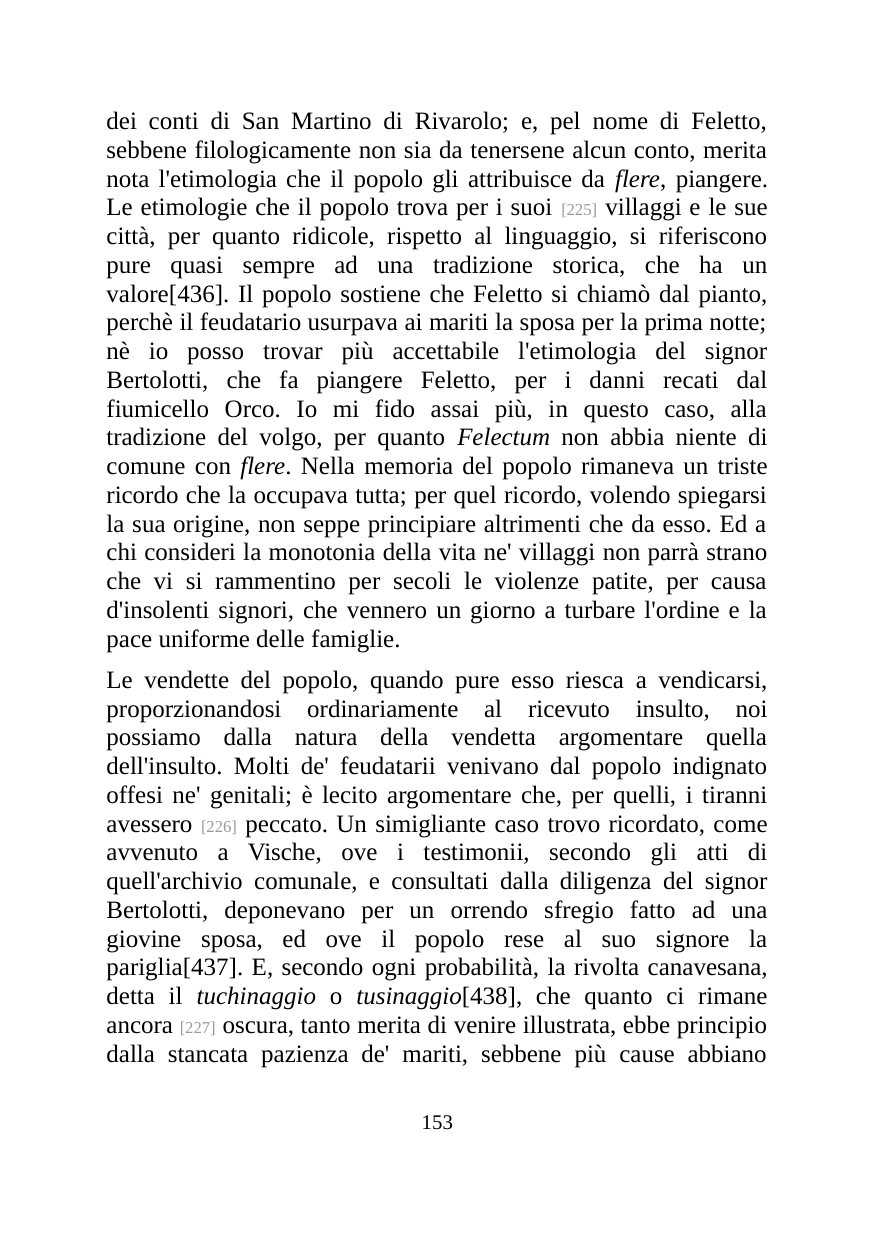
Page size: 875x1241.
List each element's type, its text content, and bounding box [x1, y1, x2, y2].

text Le vendette del popolo, quando pure esso riesca a vendicarsi, proporzionandosi ordinariamente al ricevuto insulto, noi possiamo dalla natura della vendetta argomentare quella dell'insulto. Molti de' feudatarii venivano dal popolo indignato offesi ne' genitali; è lecito argomentare che, per quelli, i tiranni avessero [226] peccato. Un simigliante caso trovo ricordato, come avvenuto a Vische, ove i testimonii, secondo gli atti di quell'archivio comunale, e consultati dalla diligenza del signor Bertolotti, deponevano per un orrendo sfregio fatto ad una giovine sposa, ed ove il popolo rese al suo signore la pariglia[437]. E, secondo ogni probabilità, la rivolta canavesana, detta il tuchinaggio o tusinaggio[438], che quanto ci rimane ancora [227] oscura, tanto merita di venire illustrata, ebbe principio dalla stancata pazienza de' mariti, sebbene più cause abbiano [106, 665, 768, 1067]
text dei conti di San Martino di Rivarolo; e, pel nome di Feletto, sebbene filologicamente non sia da tenersene alcun conto, merita nota l'etimologia che il popolo gli attribuisce da flere, piangere. Le etimologie che il popolo trova per i suoi [225] villaggi e le sue città, per quanto ridicole, rispetto al linguaggio, si riferiscono pure quasi sempre ad una tradizione storica, che ha un valore[436]. Il popolo sostiene che Feletto si chiamò dal pianto, perchè il feudatario usurpava ai mariti la sposa per la prima notte; nè io posso trovar più accettabile l'etimologia del signor Bertolotti, che fa piangere Feletto, per i danni recati dal fiumicello Orco. Io mi fido assai più, in questo caso, alla tradizione del volgo, per quanto Felectum non abbia niente di comune con flere. Nella memoria del popolo rimaneva un triste ricordo che la occupava tutta; per quel ricordo, volendo spiegarsi la sua origine, non seppe principiare altrimenti che da esso. Ed a chi consideri la monotonia della vita ne' villaggi non parrà strano che vi si rammentino per secoli le violenze patite, per causa d'insolenti signori, che vennero un giorno a turbare l'ordine e la pace uniforme delle famiglie. [106, 106, 768, 652]
